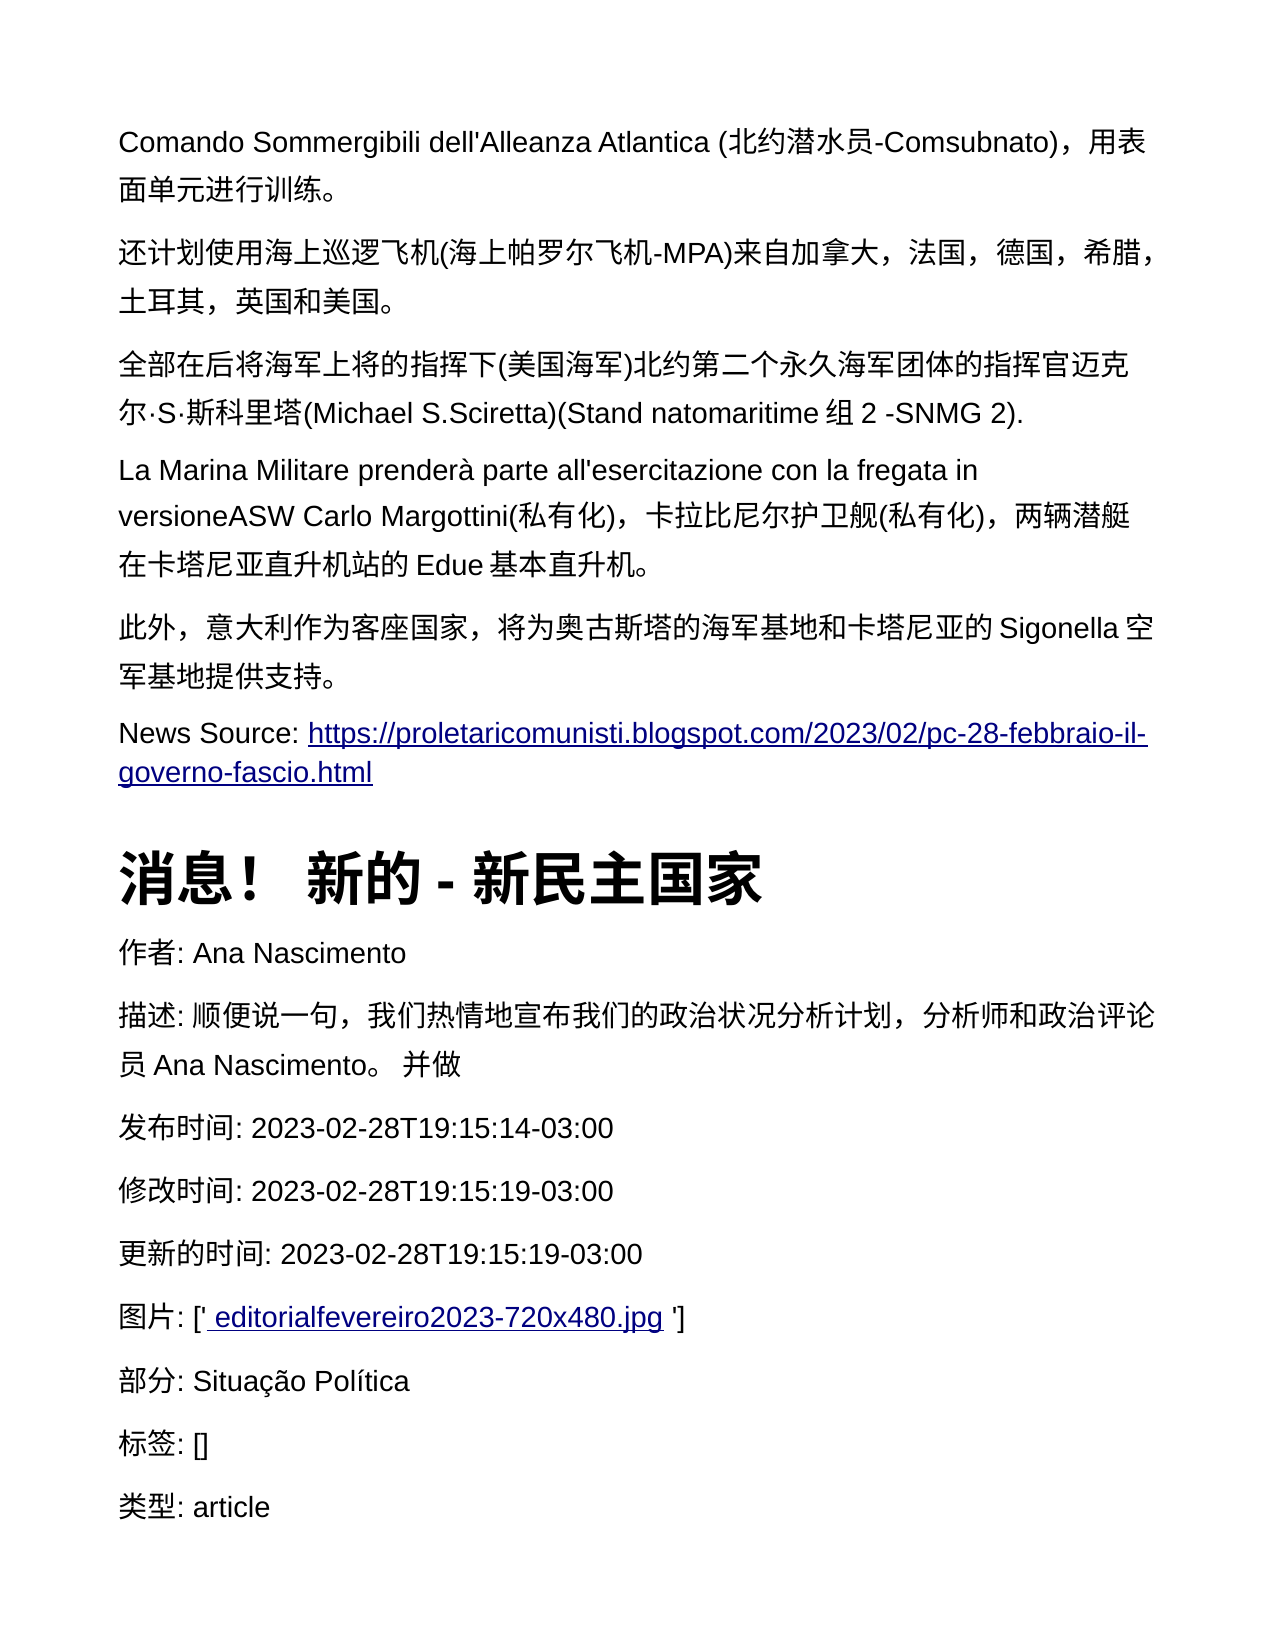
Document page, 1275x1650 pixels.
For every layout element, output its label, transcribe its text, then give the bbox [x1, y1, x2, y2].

text 修改时间: 2023-02-28T19:15:19-03:00 [118, 1168, 1157, 1210]
text 还计划使用海上巡逻飞机(海上帕罗尔飞机-MPA)来自加拿大，法国，德国，希腊，土耳其，英国和美国。 [118, 230, 1157, 321]
text La Marina Militare prenderà parte all'esercitazione con la fregata in versioneASW Carlo Margottini(私有化)，卡拉比尼尔护卫舰(私有化)，两辆潜艇在卡塔尼亚直升机站的Edue基本直升机。 [118, 453, 1157, 584]
text 此外，意大利作为客座国家，将为奥古斯塔的海军基地和卡塔尼亚的Sigonella空军基地提供支持。 [118, 604, 1157, 695]
subtitle 消息！ 新的 - 新民主国家 [118, 833, 1157, 917]
text 更新的时间: 2023-02-28T19:15:19-03:00 [118, 1231, 1157, 1273]
text 全部在后将海军上将的指挥下(美国海军)北约第二个永久海军团体的指挥官迈克尔·S·斯科里塔(Michael S.Sciretta)(Stand natomaritime组2 -SNMG 2). [118, 341, 1157, 432]
text 标签: [] [118, 1420, 1157, 1463]
text 描述: 顺便说一句，我们热情地宣布我们的政治状况分析计划，分析师和政治评论员Ana Nascimento。 并做 [118, 993, 1157, 1084]
text News Source: https://proletaricomunisti.blogspot.com/2023/02/pc-28-febbraio-il-governo-fascio.html [118, 716, 1157, 788]
text 作者: Ana Nascimento [118, 930, 1157, 972]
text 部分: Situação Política [118, 1357, 1157, 1399]
text Comando Sommergibili dell'Alleanza Atlantica (北约潜水员-Comsubnato)，用表面单元进行训练。 [118, 118, 1157, 209]
text 类型: article [118, 1483, 1157, 1526]
text 发布时间: 2023-02-28T19:15:14-03:00 [118, 1105, 1157, 1147]
text 图片: [' editorialfevereiro2023-720x480.jpg '] [118, 1294, 1157, 1336]
